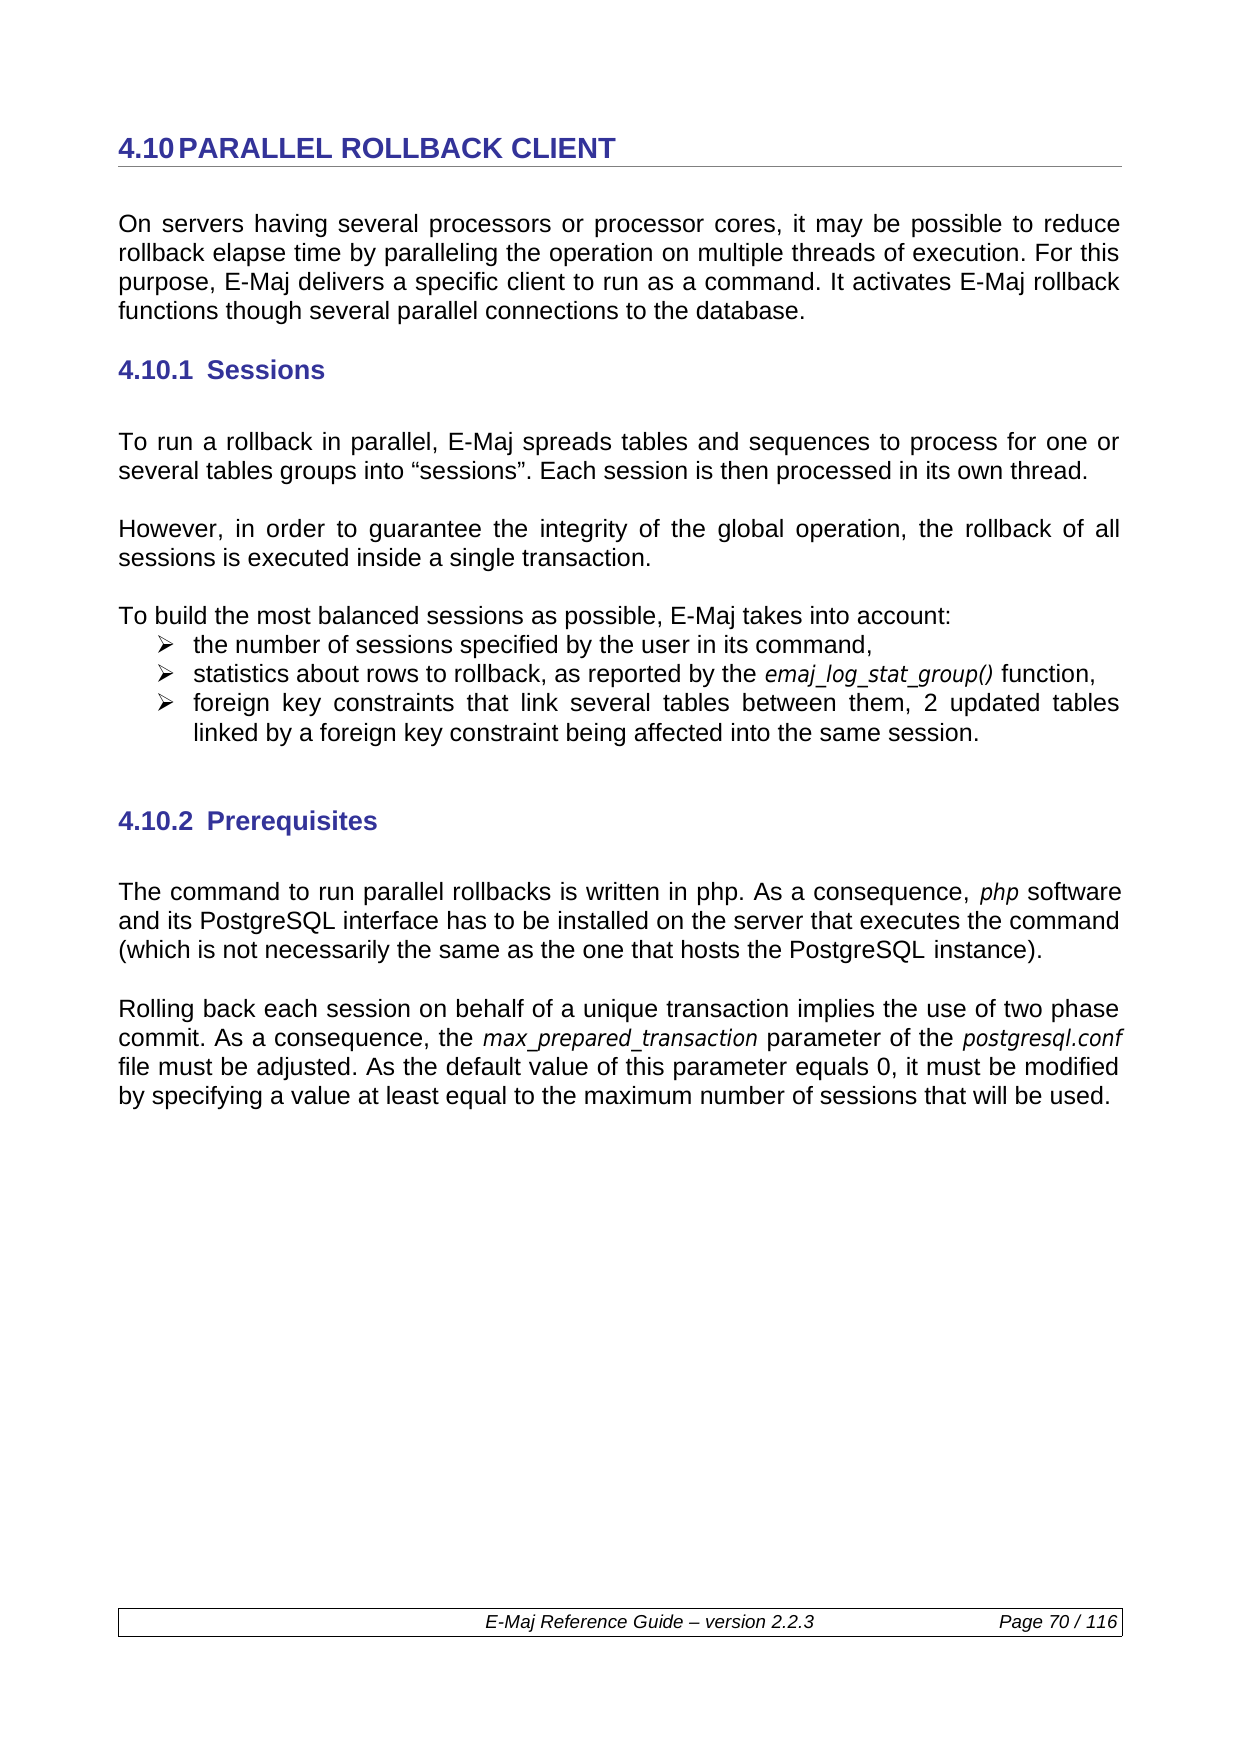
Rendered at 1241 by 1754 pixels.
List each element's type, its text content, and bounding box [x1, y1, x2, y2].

text On servers having several processors or processor cores, it may be possible to reduce rollback elapse time by paralleling the operation on multiple threads of execution. For this purpose, E-Maj delivers a specific client to run as a command. It activates E-Maj rollback functions though several parallel connections to the database. [118, 209, 1122, 325]
list foreign key constraints that link several tables between them, 2 updated tables linked by a foreign key constraint being affected into the same session. [156, 688, 1122, 746]
list the number of sessions specified by the user in its command, [156, 630, 1122, 659]
text To run a rollback in parallel, E-Maj spreads tables and sequences to process for one or several tables groups into “sessions”. Each session is then processed in its own thread. [118, 427, 1122, 485]
subtitle Prerequisites [118, 804, 1122, 836]
subtitle Sessions [118, 354, 1122, 385]
text To build the most balanced sessions as possible, E-Maj takes into account: [118, 601, 1122, 630]
text However, in order to guarantee the integrity of the global operation, the rollback of all sessions is executed inside a single transaction. [118, 514, 1122, 572]
list statistics about rows to rollback, as reported by the emaj_log_stat_group() function, [156, 659, 1122, 688]
text The command to run parallel rollbacks is written in php. As a consequence, php software and its PostgreSQL interface has to be installed on the server that executes the command (which is not necessarily the same as the one that hosts the PostgreSQL instance). [118, 877, 1122, 964]
text Rolling back each session on behalf of a unique transaction implies the use of two phase commit. As a consequence, the max_prepared_transaction parameter of the postgresql.conf file must be adjusted. As the default value of this parameter equals 0, it must be modified by specifying a value at least equal to the maximum number of sessions that will be used. [118, 993, 1122, 1110]
subtitle Parallel Rollback client [118, 131, 1122, 166]
